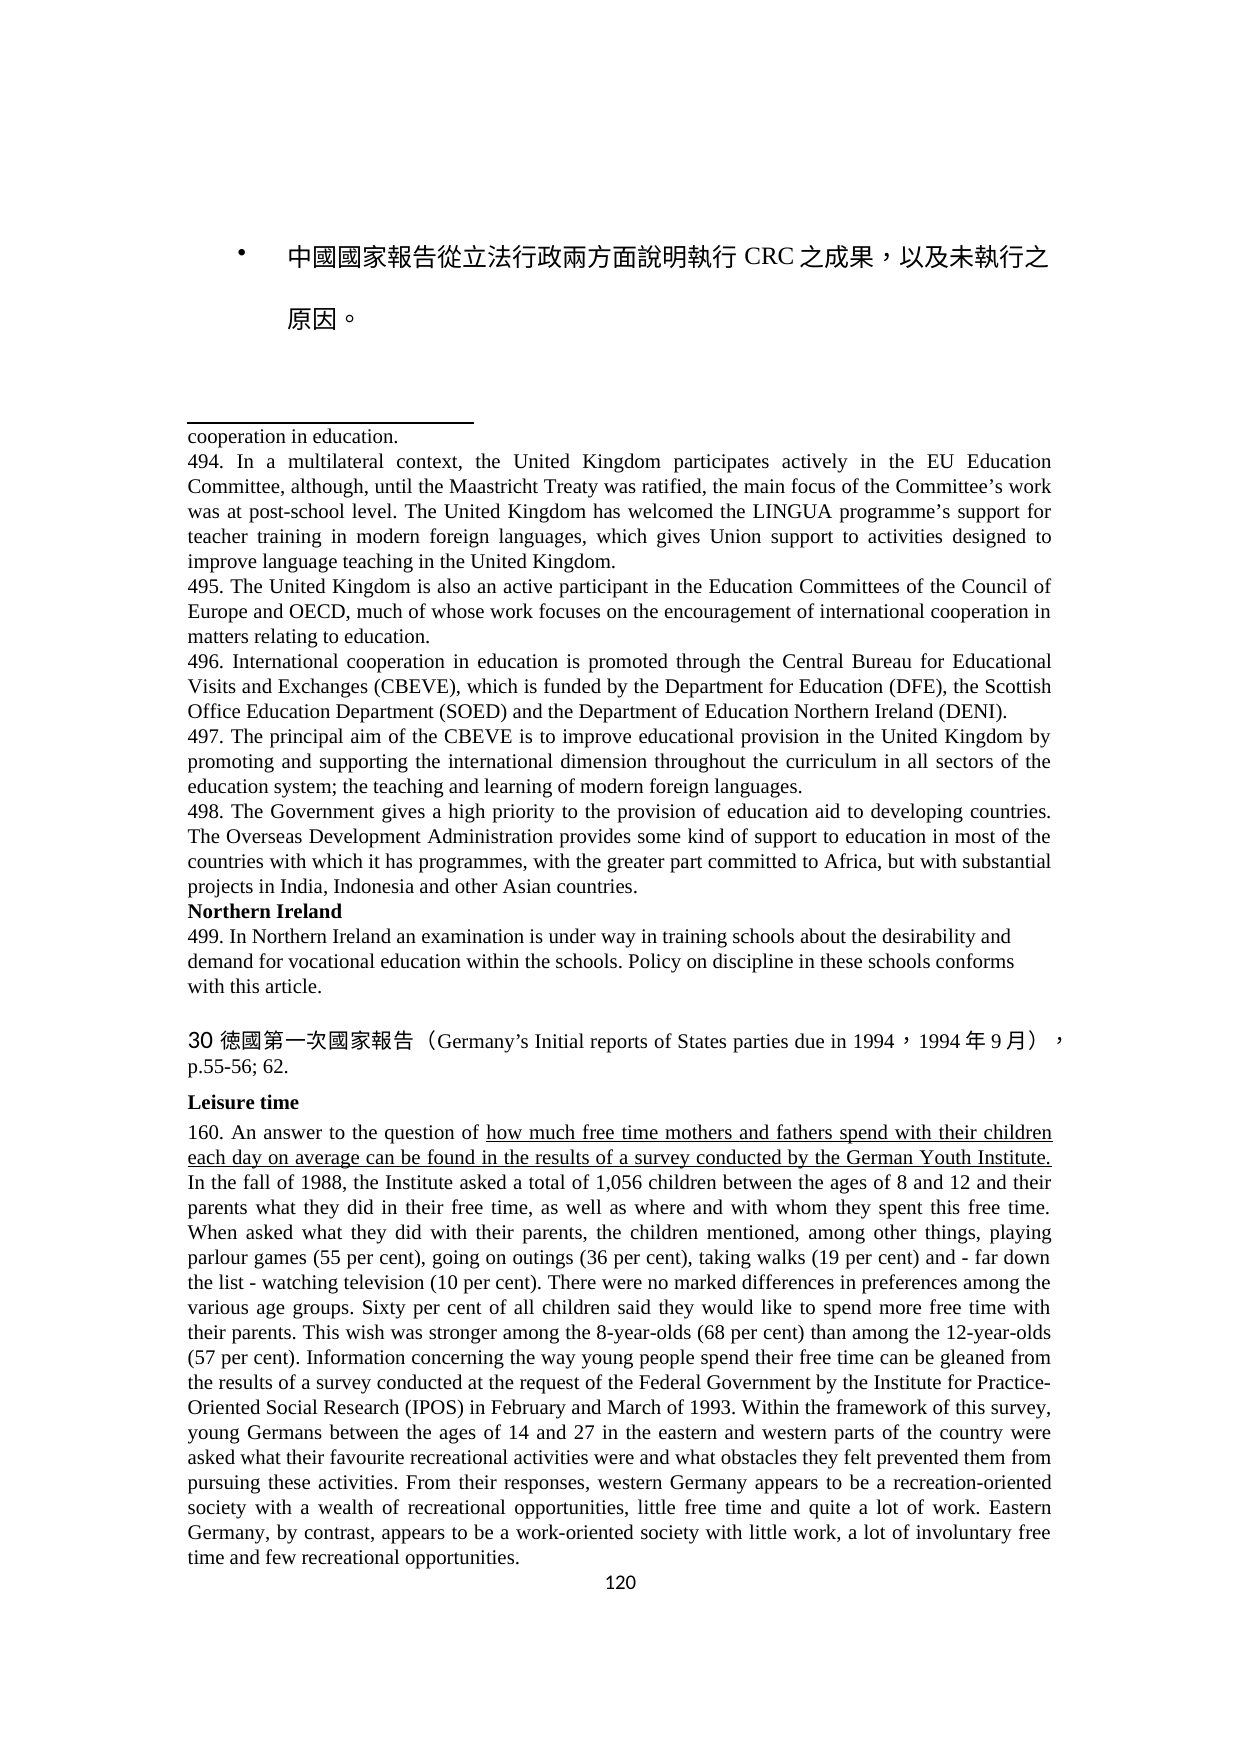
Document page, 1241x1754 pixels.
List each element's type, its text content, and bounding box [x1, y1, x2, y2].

list 中國國家報告從立法行政兩方面說明執行CRC之成果，以及未執行之原因。 [237, 214, 1050, 339]
list 160. An answer to the question of how much free time mothers and fathers spend with their children each day on average can be found in the results of a survey conducted by the German Youth Institute. In the fall of 1988, the Institute asked a total of 1,056 children between the ages of 8 and 12 and their parents what they did in their free time, as well as where and with whom they spent this free time. When asked what they did with their parents, the children mentioned, among other things, playing parlour games (55 per cent), going on outings (36 per cent), taking walks (19 per cent) and - far down the list - watching television (10 per cent). There were no marked differences in preferences among the various age groups. Sixty per cent of all children said they would like to spend more free time with their parents. This wish was stronger among the 8-year-olds (68 per cent) than among the 12-year-olds (57 per cent). Information concerning the way young people spend their free time can be gleaned from the results of a survey conducted at the request of the Federal Government by the Institute for Practice-Oriented Social Research (IPOS) in February and March of 1993. Within the framework of this survey, young Germans between the ages of 14 and 27 in the eastern and western parts of the country were asked what their favourite recreational activities were and what obstacles they felt prevented them from pursuing these activities. From their responses, western Germany appears to be a recreation-oriented society with a wealth of recreational opportunities, little free time and quite a lot of work. Eastern Germany, by contrast, appears to be a work-oriented society with little work, a lot of involuntary free time and few recreational opportunities. [187, 1119, 1053, 1569]
list Leisure time [187, 1089, 1050, 1114]
list 徳國第一次國家報告（Germany’s Initial reports of States parties due in 1994，1994年9月），p.55-56; 62. [187, 1029, 1050, 1079]
